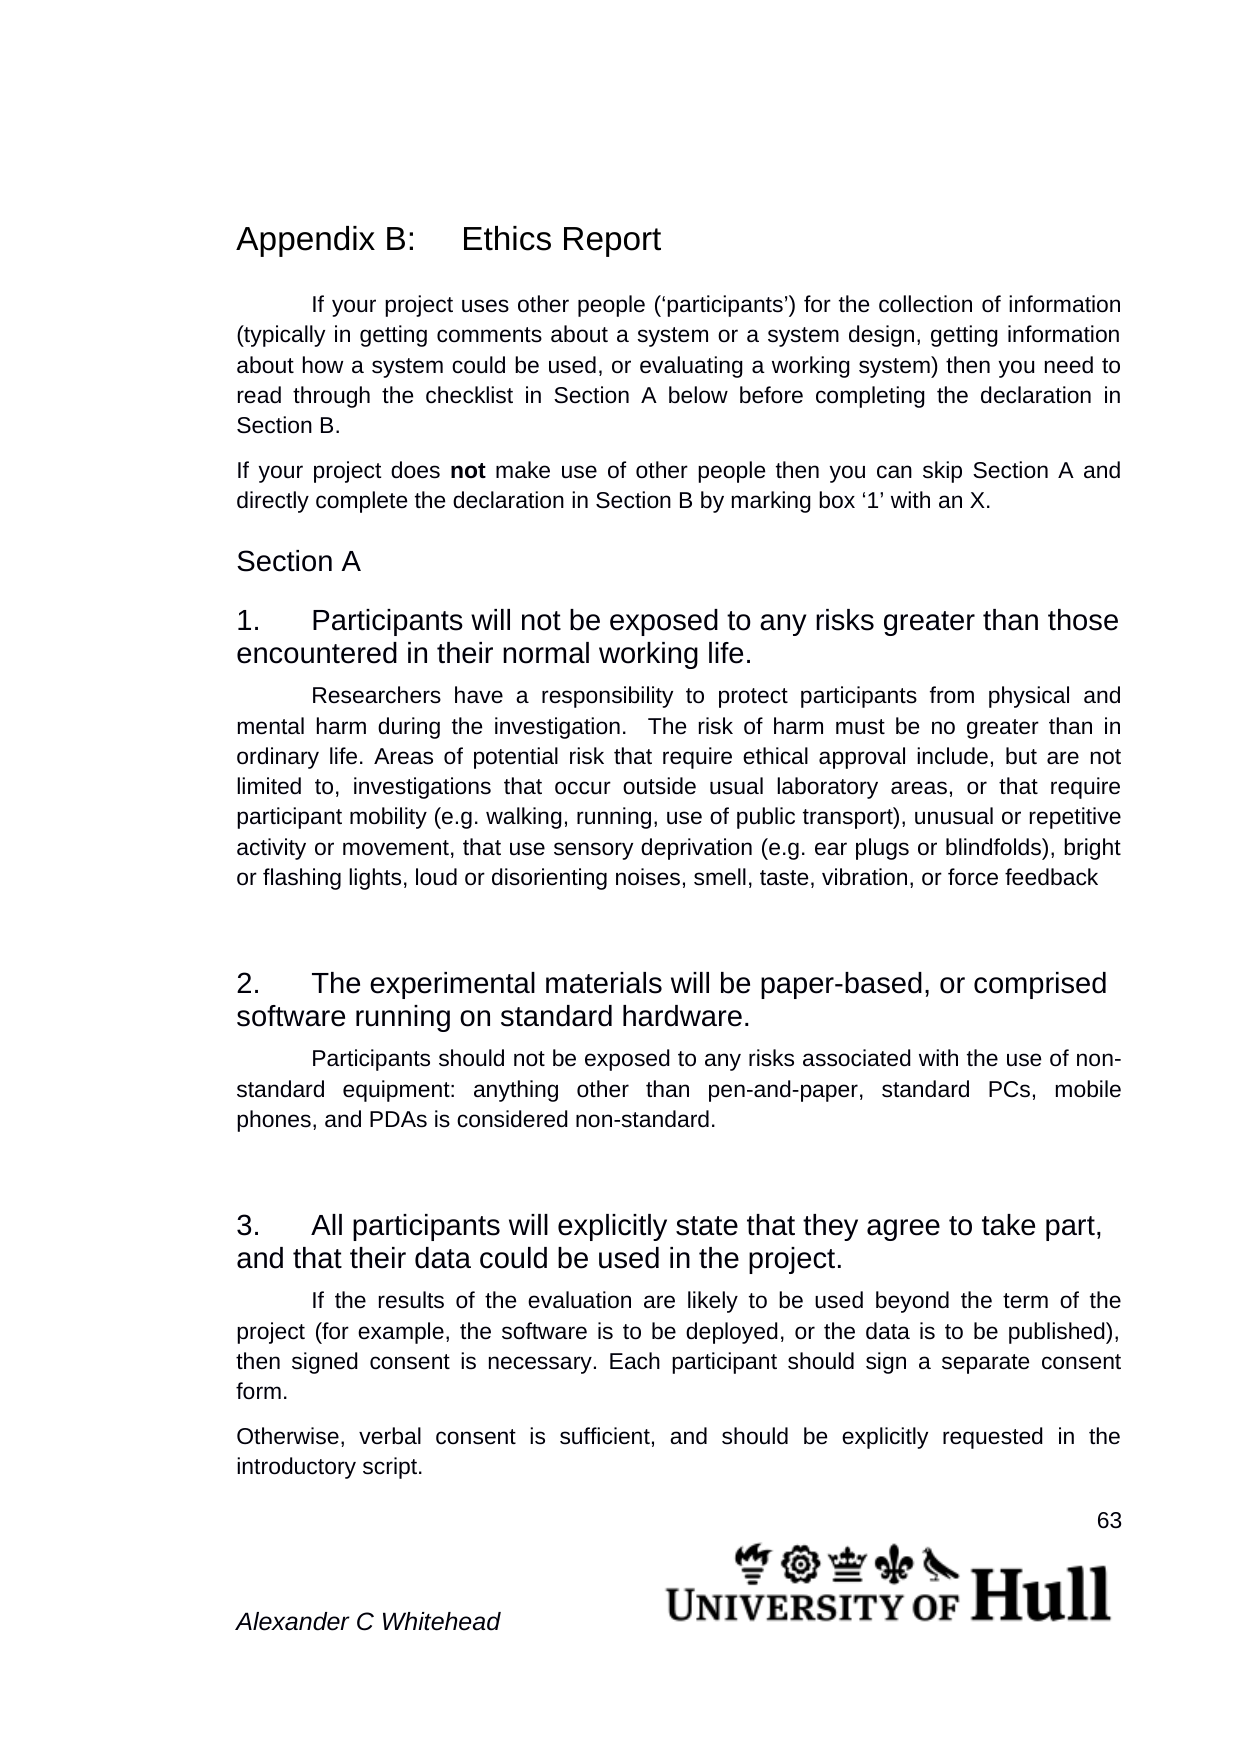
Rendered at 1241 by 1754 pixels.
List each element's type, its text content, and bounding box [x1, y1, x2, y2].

subtitle 1. Participants will not be exposed to any risks greater than those encountered in their normal working life. [236, 603, 1122, 670]
subtitle Section A [236, 544, 1122, 578]
picture [659, 1533, 1119, 1631]
text Participants should not be exposed to any risks associated with the use of non-standard equipment: anything other than pen-and-paper, standard PCs, mobile phones, and PDAs is considered non-standard. [236, 1045, 1122, 1132]
subtitle 3. All participants will explicitly state that they agree to take part, and that their data could be used in the project. [236, 1208, 1122, 1275]
subtitle 2. The experimental materials will be paper-based, or comprised software running on standard hardware. [236, 966, 1122, 1033]
text Researchers have a responsibility to protect participants from physical and mental harm during the investigation. The risk of harm must be no greater than in ordinary life. Areas of potential risk that require ethical approval include, but are not limited to, investigations that occur outside usual laboratory areas, or that require participant mobility (e.g. walking, running, use of public transport), unusual or repetitive activity or movement, that use sensory deprivation (e.g. ear plugs or blindfolds), bright or flashing lights, loud or disorienting noises, smell, taste, vibration, or force feedback [236, 682, 1122, 890]
text If your project does not make use of other people then you can skip Section A and directly complete the declaration in Section B by marking box ‘1’ with an X. [236, 457, 1122, 513]
text Otherwise, verbal consent is sufficient, and should be explicitly requested in the introductory script. [236, 1423, 1122, 1479]
text If your project uses other people (‘participants’) for the collection of information (typically in getting comments about a system or a system design, getting information about how a system could be used, or evaluating a working system) then you need to read through the checklist in Section A below before completing the declaration in Section B. [236, 291, 1122, 438]
text If the results of the evaluation are likely to be used beyond the term of the project (for example, the software is to be deployed, or the data is to be published), then signed consent is necessary. Each participant should sign a separate consent form. [236, 1287, 1122, 1404]
subtitle Ethics Report [236, 219, 1122, 258]
